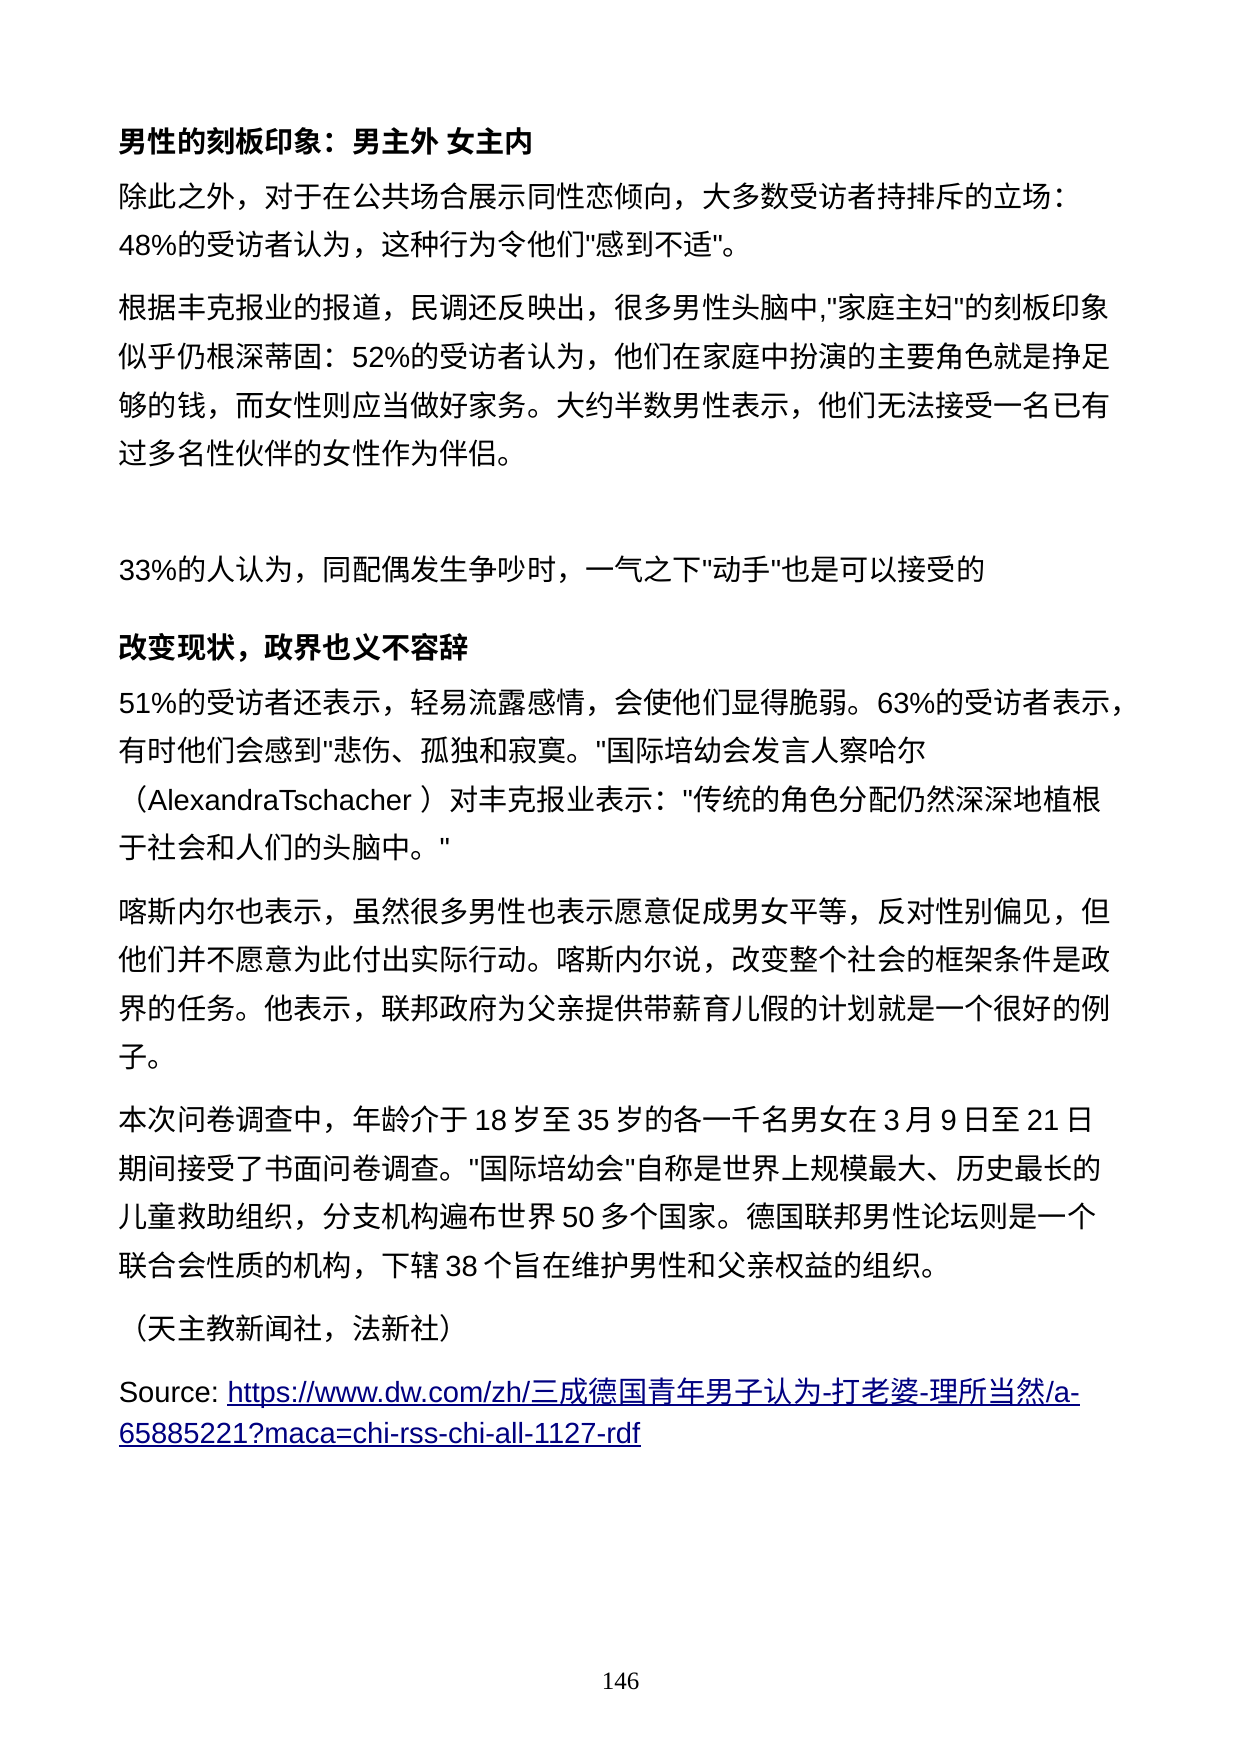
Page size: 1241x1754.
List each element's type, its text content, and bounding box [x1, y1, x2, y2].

text 33%的人认为，同配偶发生争吵时，一气之下"动手"也是可以接受的 [118, 547, 1122, 589]
subtitle 改变现状，政界也义不容辞 [118, 624, 1122, 667]
text 根据丰克报业的报道，民调还反映出，很多男性头脑中,"家庭主妇"的刻板印象似乎仍根深蒂固：52%的受访者认为，他们在家庭中扮演的主要角色就是挣足够的钱，而女性则应当做好家务。大约半数男性表示，他们无法接受一名已有过多名性伙伴的女性作为伴侣。 [118, 285, 1122, 473]
text Source: https://www.dw.com/zh/三成德国青年男子认为-打老婆-理所当然/a-65885221?maca=chi-rss-chi-all-1127-rdf [118, 1369, 1122, 1449]
text 本次问卷调查中，年龄介于18岁至35岁的各一千名男女在3月9日至21日期间接受了书面问卷调查。"国际培幼会"自称是世界上规模最大、历史最长的儿童救助组织，分支机构遍布世界50多个国家。德国联邦男性论坛则是一个联合会性质的机构，下辖38个旨在维护男性和父亲权益的组织。 [118, 1097, 1122, 1285]
text 除此之外，对于在公共场合展示同性恋倾向，大多数受访者持排斥的立场：48%的受访者认为，这种行为令他们"感到不适"。 [118, 173, 1122, 264]
subtitle 男性的刻板印象：男主外 女主内 [118, 118, 1122, 161]
text （天主教新闻社，法新社） [118, 1306, 1122, 1348]
text 喀斯内尔也表示，虽然很多男性也表示愿意促成男女平等，反对性别偏见，但他们并不愿意为此付出实际行动。喀斯内尔说，改变整个社会的框架条件是政界的任务。他表示，联邦政府为父亲提供带薪育儿假的计划就是一个很好的例子。 [118, 888, 1122, 1076]
text 51%的受访者还表示，轻易流露感情，会使他们显得脆弱。63%的受访者表示，有时他们会感到"悲伤、孤独和寂寞。"国际培幼会发言人察哈尔（AlexandraTschacher ）对丰克报业表示："传统的角色分配仍然深深地植根于社会和人们的头脑中。" [118, 679, 1122, 867]
